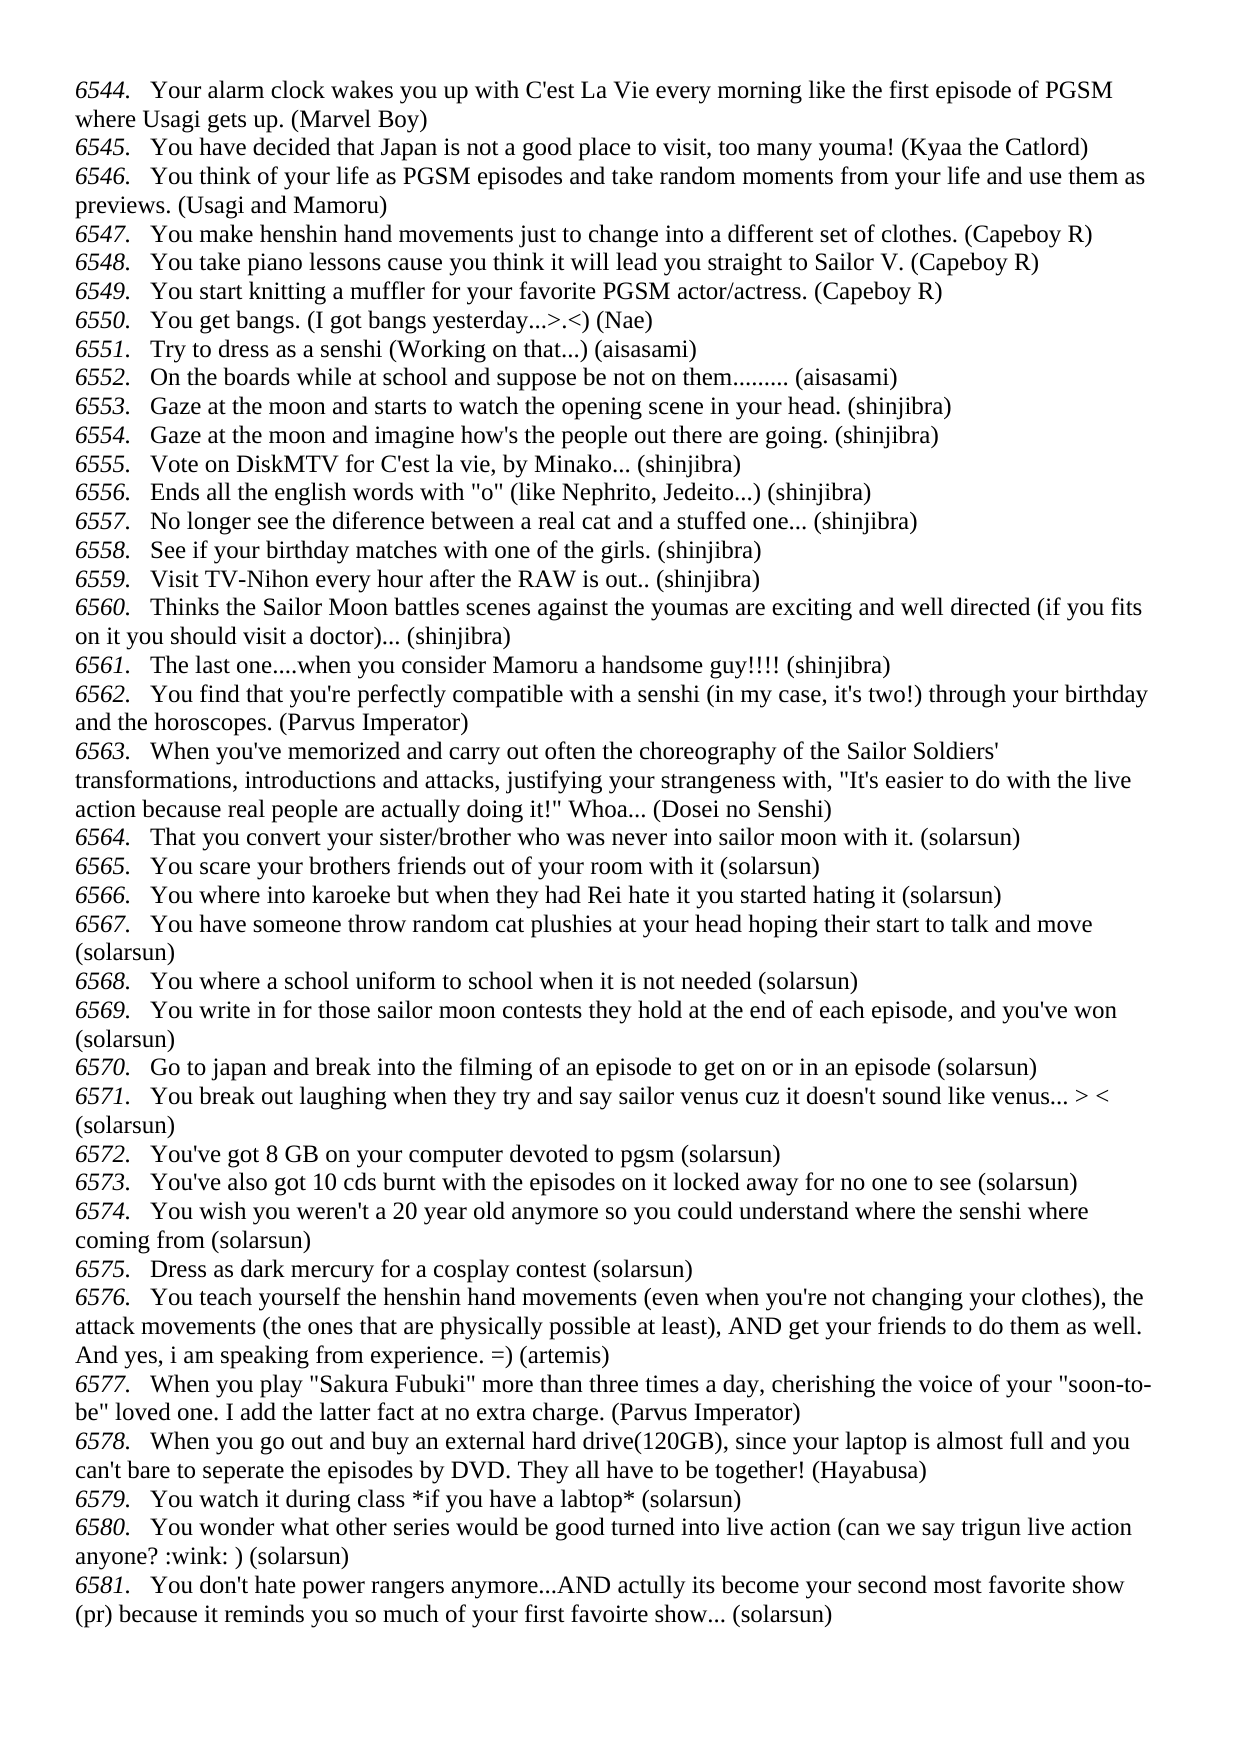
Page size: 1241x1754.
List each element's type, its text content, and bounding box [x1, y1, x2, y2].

list You where a school uniform to school when it is not needed (solarsun) [75, 966, 1165, 995]
list Visit TV-Nihon every hour after the RAW is out.. (shinjibra) [75, 564, 1165, 592]
list You break out laughing when they try and say sailor venus cuz it doesn't sound like venus... > < (solarsun) [75, 1081, 1165, 1139]
list You teach yourself the henshin hand movements (even when you're not changing your clothes), the attack movements (the ones that are physically possible at least), AND get your friends to do them as well. And yes, i am speaking from experience. =) (artemis) [75, 1282, 1165, 1369]
list You wonder what other series would be good turned into live action (can we say trigun live action anyone? :wink: ) (solarsun) [75, 1512, 1165, 1570]
list You start knitting a muffler for your favorite PGSM actor/actress. (Capeboy R) [75, 276, 1165, 305]
list Thinks the Sailor Moon battles scenes against the youmas are exciting and well directed (if you fits on it you should visit a doctor)... (shinjibra) [75, 592, 1165, 650]
list You don't hate power rangers anymore...AND actully its become your second most favorite show (pr) because it reminds you so much of your first favoirte show... (solarsun) [75, 1570, 1165, 1627]
list Try to dress as a senshi (Working on that...) (aisasami) [75, 334, 1165, 362]
list You take piano lessons cause you think it will lead you straight to Sailor V. (Capeboy R) [75, 247, 1165, 276]
list You think of your life as PGSM episodes and take random moments from your life and use them as previews. (Usagi and Mamoru) [75, 161, 1165, 219]
list Vote on DiskMTV for C'est la vie, by Minako... (shinjibra) [75, 449, 1165, 477]
list Gaze at the moon and imagine how's the people out there are going. (shinjibra) [75, 420, 1165, 449]
list Ends all the english words with "o" (like Nephrito, Jedeito...) (shinjibra) [75, 477, 1165, 506]
list You have decided that Japan is not a good place to visit, too many youma! (Kyaa the Catlord) [75, 132, 1165, 161]
list Go to japan and break into the filming of an episode to get on or in an episode (solarsun) [75, 1052, 1165, 1081]
list You find that you're perfectly compatible with a senshi (in my case, it's two!) through your birthday and the horoscopes. (Parvus Imperator) [75, 679, 1165, 736]
list You scare your brothers friends out of your room with it (solarsun) [75, 851, 1165, 880]
list Your alarm clock wakes you up with C'est La Vie every morning like the first episode of PGSM where Usagi gets up. (Marvel Boy) [75, 75, 1165, 132]
list You have someone throw random cat plushies at your head hoping their start to talk and move (solarsun) [75, 909, 1165, 966]
list You make henshin hand movements just to change into a different set of clothes. (Capeboy R) [75, 219, 1165, 247]
list You where into karoeke but when they had Rei hate it you started hating it (solarsun) [75, 880, 1165, 909]
list No longer see the diference between a real cat and a stuffed one... (shinjibra) [75, 506, 1165, 535]
list The last one....when you consider Mamoru a handsome guy!!!! (shinjibra) [75, 650, 1165, 679]
list You've got 8 GB on your computer devoted to pgsm (solarsun) [75, 1139, 1165, 1167]
list When you go out and buy an external hard drive(120GB), since your laptop is almost full and you can't bare to seperate the episodes by DVD. They all have to be together! (Hayabusa) [75, 1426, 1165, 1484]
list Dress as dark mercury for a cosplay contest (solarsun) [75, 1254, 1165, 1282]
list You write in for those sailor moon contests they hold at the end of each episode, and you've won (solarsun) [75, 995, 1165, 1052]
list See if your birthday matches with one of the girls. (shinjibra) [75, 535, 1165, 564]
list That you convert your sister/brother who was never into sailor moon with it. (solarsun) [75, 822, 1165, 851]
list Gaze at the moon and starts to watch the opening scene in your head. (shinjibra) [75, 391, 1165, 420]
list You watch it during class *if you have a labtop* (solarsun) [75, 1484, 1165, 1512]
list You wish you weren't a 20 year old anymore so you could understand where the senshi where coming from (solarsun) [75, 1196, 1165, 1254]
list When you've memorized and carry out often the choreography of the Sailor Soldiers' transformations, introductions and attacks, justifying your strangeness with, "It's easier to do with the live action because real people are actually doing it!" Whoa... (Dosei no Senshi) [75, 736, 1165, 822]
list When you play "Sakura Fubuki" more than three times a day, cherishing the voice of your "soon-to-be" loved one. I add the latter fact at no extra charge. (Parvus Imperator) [75, 1369, 1165, 1426]
list You've also got 10 cds burnt with the episodes on it locked away for no one to see (solarsun) [75, 1167, 1165, 1196]
list On the boards while at school and suppose be not on them......... (aisasami) [75, 362, 1165, 391]
list You get bangs. (I got bangs yesterday...>.<) (Nae) [75, 305, 1165, 334]
